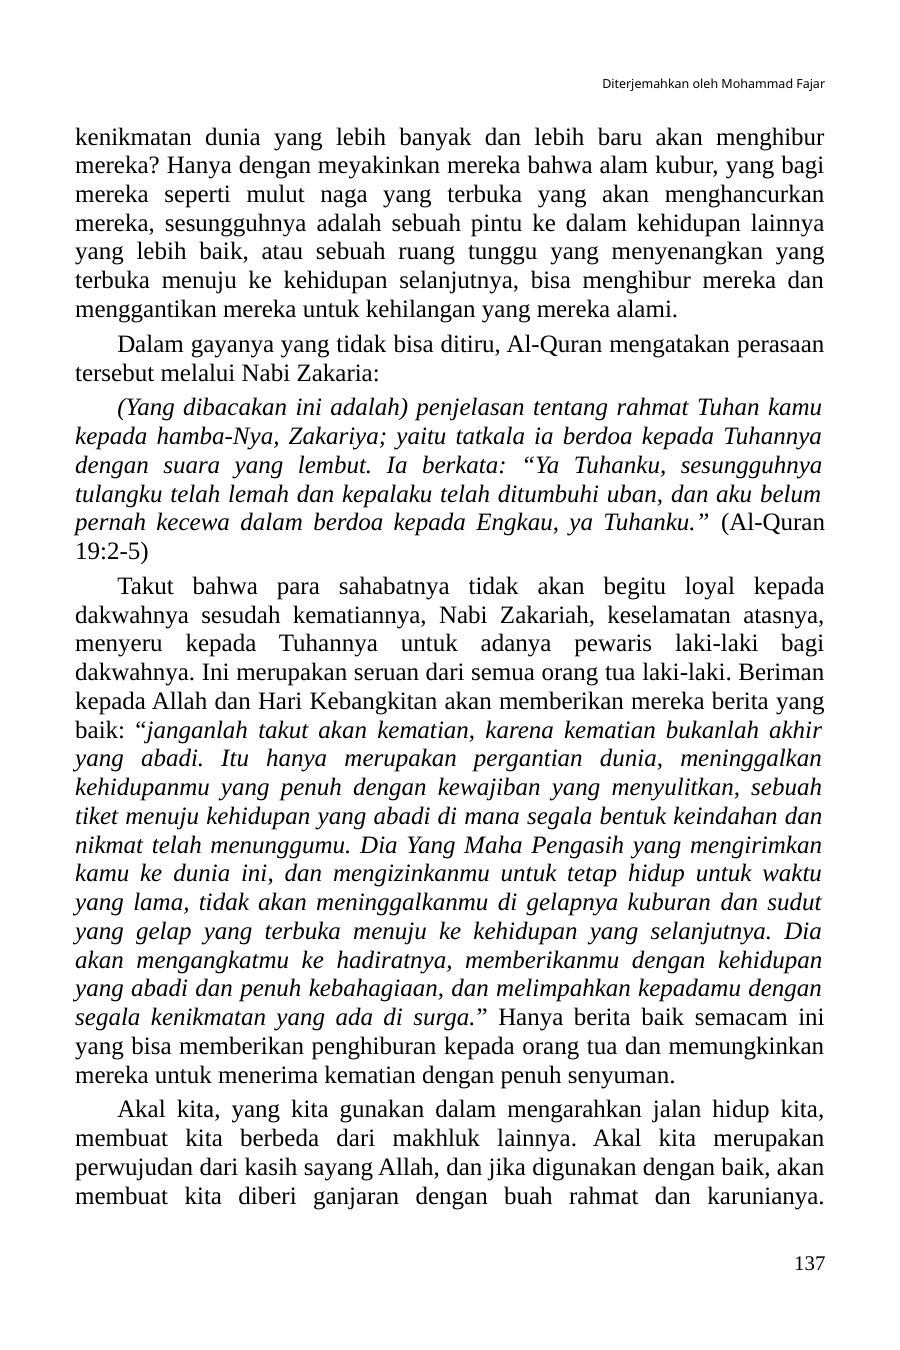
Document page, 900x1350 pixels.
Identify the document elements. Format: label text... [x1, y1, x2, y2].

text Dalam gayanya yang tidak bisa ditiru, Al-Quran mengatakan perasaan tersebut melalui Nabi Zakaria: [75, 329, 825, 386]
text (Yang dibacakan ini adalah) penjelasan tentang rahmat Tuhan kamu kepada hamba-Nya, Zakariya; yaitu tatkala ia berdoa kepada Tuhannya dengan suara yang lembut. Ia berkata: “Ya Tuhanku, sesungguhnya tulangku telah lemah dan kepalaku telah ditumbuhi uban, dan aku belum pernah kecewa dalam berdoa kepada Engkau, ya Tuhanku.” (Al-Quran 19:2-5) [75, 392, 825, 565]
text Takut bahwa para sahabatnya tidak akan begitu loyal kepada dakwahnya sesudah kematiannya, Nabi Zakariah, keselamatan atasnya, menyeru kepada Tuhannya untuk adanya pewaris laki-laki bagi dakwahnya. Ini merupakan seruan dari semua orang tua laki-laki. Beriman kepada Allah dan Hari Kebangkitan akan memberikan mereka berita yang baik: “janganlah takut akan kematian, karena kematian bukanlah akhir yang abadi. Itu hanya merupakan pergantian dunia, meninggalkan kehidupanmu yang penuh dengan kewajiban yang menyulitkan, sebuah tiket menuju kehidupan yang abadi di mana segala bentuk keindahan dan nikmat telah menunggumu. Dia Yang Maha Pengasih yang mengirimkan kamu ke dunia ini, dan mengizinkanmu untuk tetap hidup untuk waktu yang lama, tidak akan meninggalkanmu di gelapnya kuburan dan sudut yang gelap yang terbuka menuju ke kehidupan yang selanjutnya. Dia akan mengangkatmu ke hadiratnya, memberikanmu dengan kehidupan yang abadi dan penuh kebahagiaan, dan melimpahkan kepadamu dengan segala kenikmatan yang ada di surga.” Hanya berita baik semacam ini yang bisa memberikan penghiburan kepada orang tua dan memungkinkan mereka untuk menerima kematian dengan penuh senyuman. [75, 571, 825, 1088]
text Akal kita, yang kita gunakan dalam mengarahkan jalan hidup kita, membuat kita berbeda dari makhluk lainnya. Akal kita merupakan perwujudan dari kasih sayang Allah, dan jika digunakan dengan baik, akan membuat kita diberi ganjaran dengan buah rahmat dan karunianya. [75, 1094, 825, 1209]
text kenikmatan dunia yang lebih banyak dan lebih baru akan menghibur mereka? Hanya dengan meyakinkan mereka bahwa alam kubur, yang bagi mereka seperti mulut naga yang terbuka yang akan menghancurkan mereka, sesungguhnya adalah sebuah pintu ke dalam kehidupan lainnya yang lebih baik, atau sebuah ruang tunggu yang menyenangkan yang terbuka menuju ke kehidupan selanjutnya, bisa menghibur mereka dan menggantikan mereka untuk kehilangan yang mereka alami. [75, 122, 825, 323]
